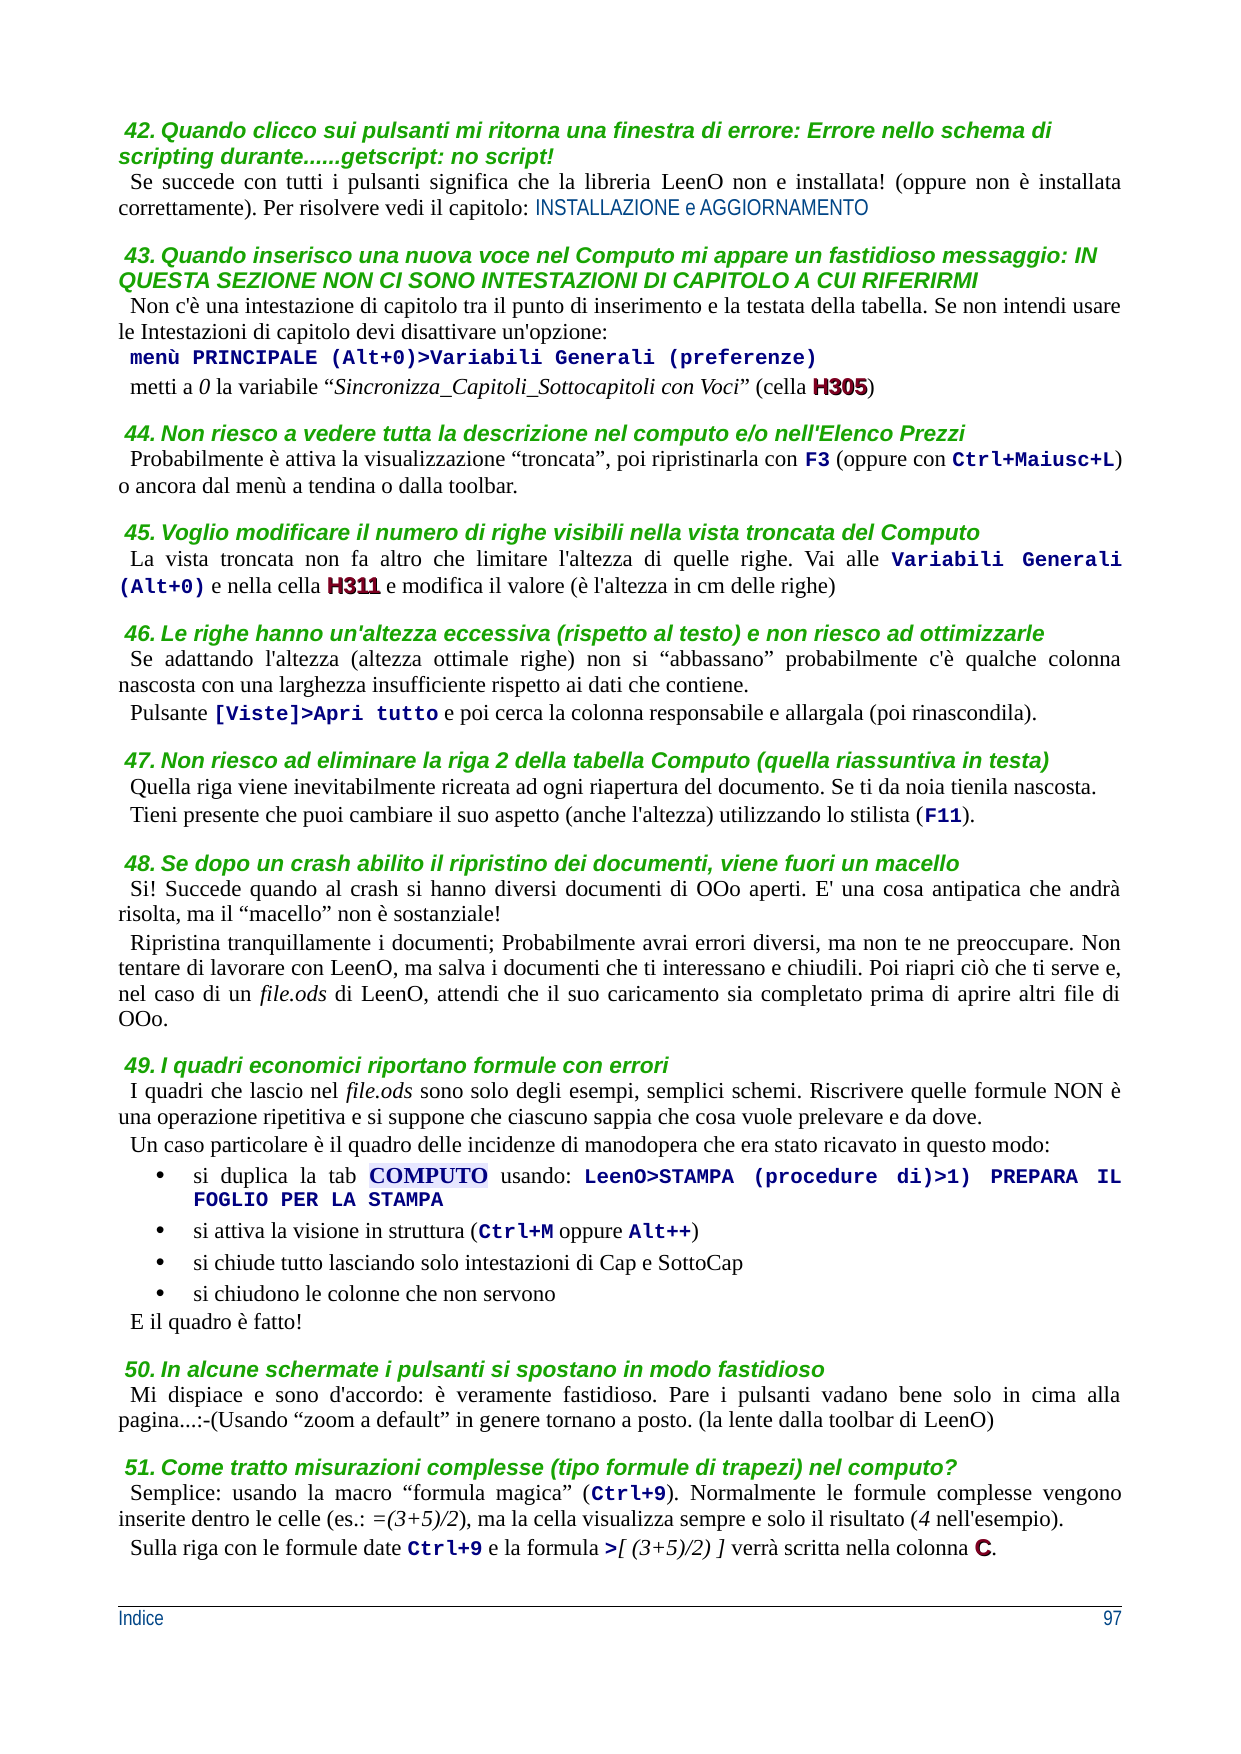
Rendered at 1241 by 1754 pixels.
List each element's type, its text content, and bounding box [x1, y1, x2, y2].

text Probabilmente è attiva la visualizzazione “troncata”, poi ripristinarla con F3 (oppure con Ctrl+Maiusc+L) o ancora dal menù a tendina o dalla toolbar. [118, 446, 1122, 498]
text Si! Succede quando al crash si hanno diversi documenti di OOo aperti. E' una cosa antipatica che andrà risolta, ma il “macello” non è sostanziale! [118, 876, 1122, 927]
text menù PRINCIPALE (Alt+0)>Variabili Generali (preferenze) [118, 347, 1122, 371]
subtitle Come tratto misurazioni complesse (tipo formule di trapezi) nel computo? [118, 1454, 1122, 1480]
text Mi dispiace e sono d'accordo: è veramente fastidioso. Pare i pulsanti vadano bene solo in cima alla pagina...:-(Usando “zoom a default” in genere tornano a posto. (la lente dalla toolbar di LeenO) [118, 1382, 1122, 1433]
subtitle Quando clicco sui pulsanti mi ritorna una finestra di errore: Errore nello schema di scripting durante......getscript: no script! [118, 118, 1122, 169]
subtitle Non riesco ad eliminare la riga 2 della tabella Computo (quella riassuntiva in testa) [118, 748, 1122, 774]
text La vista troncata non fa altro che limitare l'altezza di quelle righe. Vai alle Variabili Generali (Alt+0) e nella cella H311 e modifica il valore (è l'altezza in cm delle righe) [118, 546, 1122, 599]
subtitle Voglio modificare il numero di righe visibili nella vista troncata del Computo [118, 520, 1122, 546]
subtitle Le righe hanno un'altezza eccessiva (rispetto al testo) e non riesco ad ottimizzarle [118, 621, 1122, 646]
subtitle I quadri economici riportano formule con errori [118, 1053, 1122, 1078]
subtitle In alcune schermate i pulsanti si spostano in modo fastidioso [118, 1356, 1122, 1382]
list si attiva la visione in struttura (Ctrl+M oppure Alt++) [156, 1216, 1122, 1245]
text Quella riga viene inevitabilmente ricreata ad ogni riapertura del documento. Se ti da noia tienila nascosta. [118, 774, 1122, 799]
text E il quadro è fatto! [118, 1309, 1122, 1335]
text metti a 0 la variabile “Sincronizza_Capitoli_Sottocapitoli con Voci” (cella H305) [118, 374, 1122, 399]
text Tieni presente che puoi cambiare il suo aspetto (anche l'altezza) utilizzando lo stilista (F11). [118, 802, 1122, 829]
text Un caso particolare è il quadro delle incidenze di manodopera che era stato ricavato in questo modo: [118, 1132, 1122, 1158]
text Se succede con tutti i pulsanti significa che la libreria LeenO non e installata! (oppure non è installata correttamente). Per risolvere vedi il capitolo: INSTALLAZIONE e AGGIORNAMENTO [118, 169, 1122, 221]
list si chiude tutto lasciando solo intestazioni di Cap e SottoCap [156, 1248, 1122, 1276]
list si duplica la tab COMPUTO usando: LeenO>STAMPA (procedure di)>1) PREPARA IL FOGLIO PER LA STAMPA [156, 1161, 1122, 1213]
text Semplice: usando la macro “formula magica” (Ctrl+9). Normalmente le formule complesse vengono inserite dentro le celle (es.: =(3+5)/2), ma la cella visualizza sempre e solo il risultato (4 nell'esempio). [118, 1480, 1122, 1532]
text Ripristina tranquillamente i documenti; Probabilmente avrai errori diversi, ma non te ne preoccupare. Non tentare di lavorare con LeenO, ma salva i documenti che ti interessano e chiudili. Poi riapri ciò che ti serve e, nel caso di un file.ods di LeenO, attendi che il suo caricamento sia completato prima di aprire altri file di OOo. [118, 930, 1122, 1031]
text Pulsante [Viste]>Apri tutto e poi cerca la colonna responsabile e allargala (poi rinascondila). [118, 700, 1122, 727]
text Sulla riga con le formule date Ctrl+9 e la formula >[ (3+5)/2) ] verrà scritta nella colonna C. [118, 1535, 1122, 1562]
subtitle Quando inserisco una nuova voce nel Computo mi appare un fastidioso messaggio: IN QUESTA SEZIONE NON CI SONO INTESTAZIONI DI CAPITOLO A CUI RIFERIRMI [118, 242, 1122, 293]
subtitle Non riesco a vedere tutta la descrizione nel computo e/o nell'Elenco Prezzi [118, 421, 1122, 446]
text Se adattando l'altezza (altezza ottimale righe) non si “abbassano” probabilmente c'è qualche colonna nascosta con una larghezza insufficiente rispetto ai dati che contiene. [118, 646, 1122, 697]
subtitle Se dopo un crash abilito il ripristino dei documenti, viene fuori un macello [118, 851, 1122, 876]
text I quadri che lascio nel file.ods sono solo degli esempi, semplici schemi. Riscrivere quelle formule NON è una operazione ripetitiva e si suppone che ciascuno sappia che cosa vuole prelevare e da dove. [118, 1078, 1122, 1129]
text Non c'è una intestazione di capitolo tra il punto di inserimento e la testata della tabella. Se non intendi usare le Intestazioni di capitolo devi disattivare un'opzione: [118, 293, 1122, 344]
list si chiudono le colonne che non servono [156, 1278, 1122, 1306]
